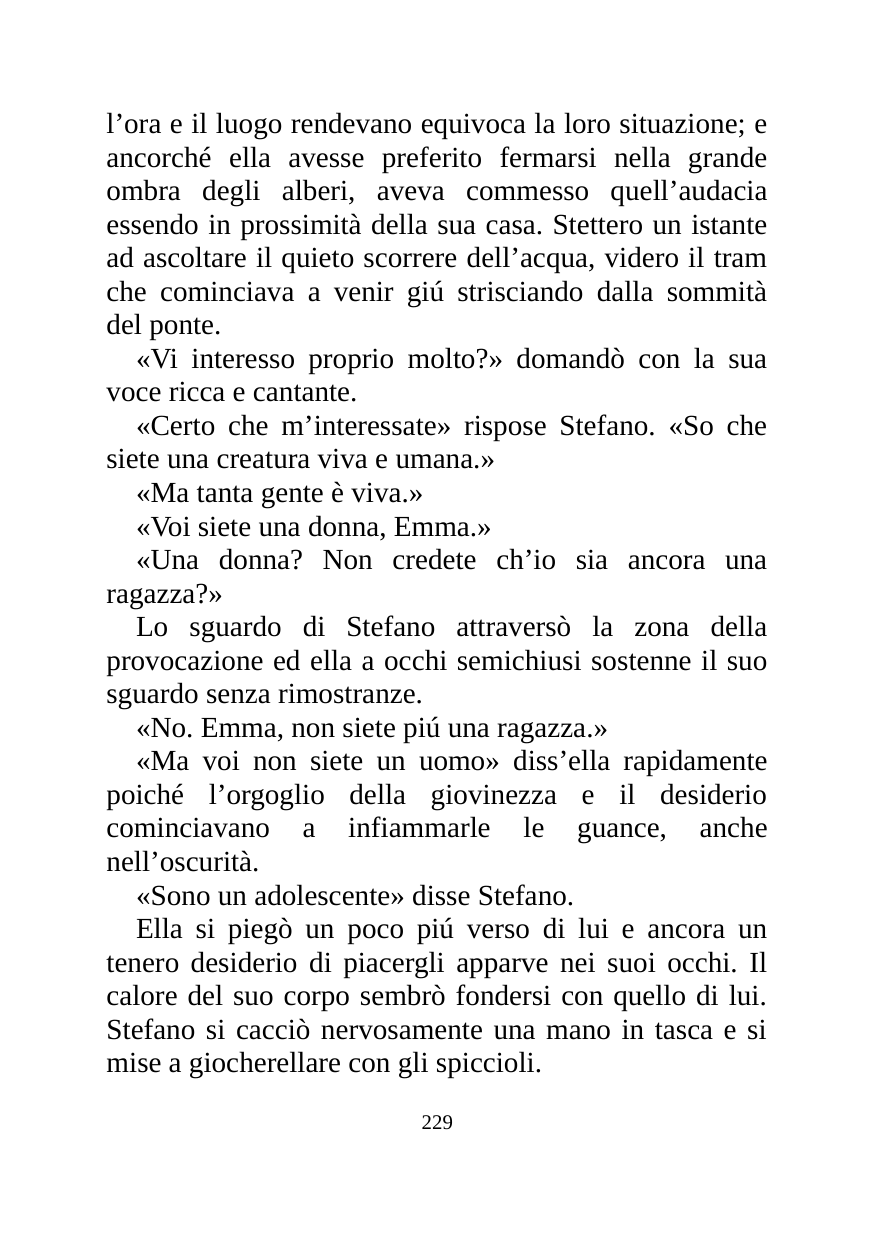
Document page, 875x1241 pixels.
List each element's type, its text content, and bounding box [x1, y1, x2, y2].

text «Certo che m’interessate» rispose Stefano. «So che siete una creatura viva e umana.» [106, 408, 768, 475]
text «Ma voi non siete un uomo» diss’ella rapidamente poiché l’orgoglio della giovinezza e il desiderio cominciavano a infiammarle le guance, anche nell’oscurità. [106, 743, 768, 878]
text «No. Emma, non siete piú una ragazza.» [106, 710, 768, 743]
text «Sono un adolescente» disse Stefano. [106, 878, 768, 911]
text Lo sguardo di Stefano attraversò la zona della provocazione ed ella a occhi semichiusi sostenne il suo sguardo senza rimostranze. [106, 609, 768, 710]
text «Vi interesso proprio molto?» domandò con la sua voce ricca e cantante. [106, 341, 768, 408]
text «Una donna? Non credete ch’io sia ancora una ragazza?» [106, 542, 768, 609]
text «Ma tanta gente è viva.» [106, 475, 768, 509]
text l’ora e il luogo rendevano equivoca la loro situazione; e ancorché ella avesse preferito fermarsi nella grande ombra degli alberi, aveva commesso quell’audacia essendo in prossimità della sua casa. Stettero un istante ad ascoltare il quieto scorrere dell’acqua, videro il tram che cominciava a venir giú strisciando dalla sommità del ponte. [106, 106, 768, 341]
text Ella si piegò un poco piú verso di lui e ancora un tenero desiderio di piacergli apparve nei suoi occhi. Il calore del suo corpo sembrò fondersi con quello di lui. Stefano si cacciò nervosamente una mano in tasca e si mise a giocherellare con gli spiccioli. [106, 911, 768, 1079]
text «Voi siete una donna, Emma.» [106, 509, 768, 542]
